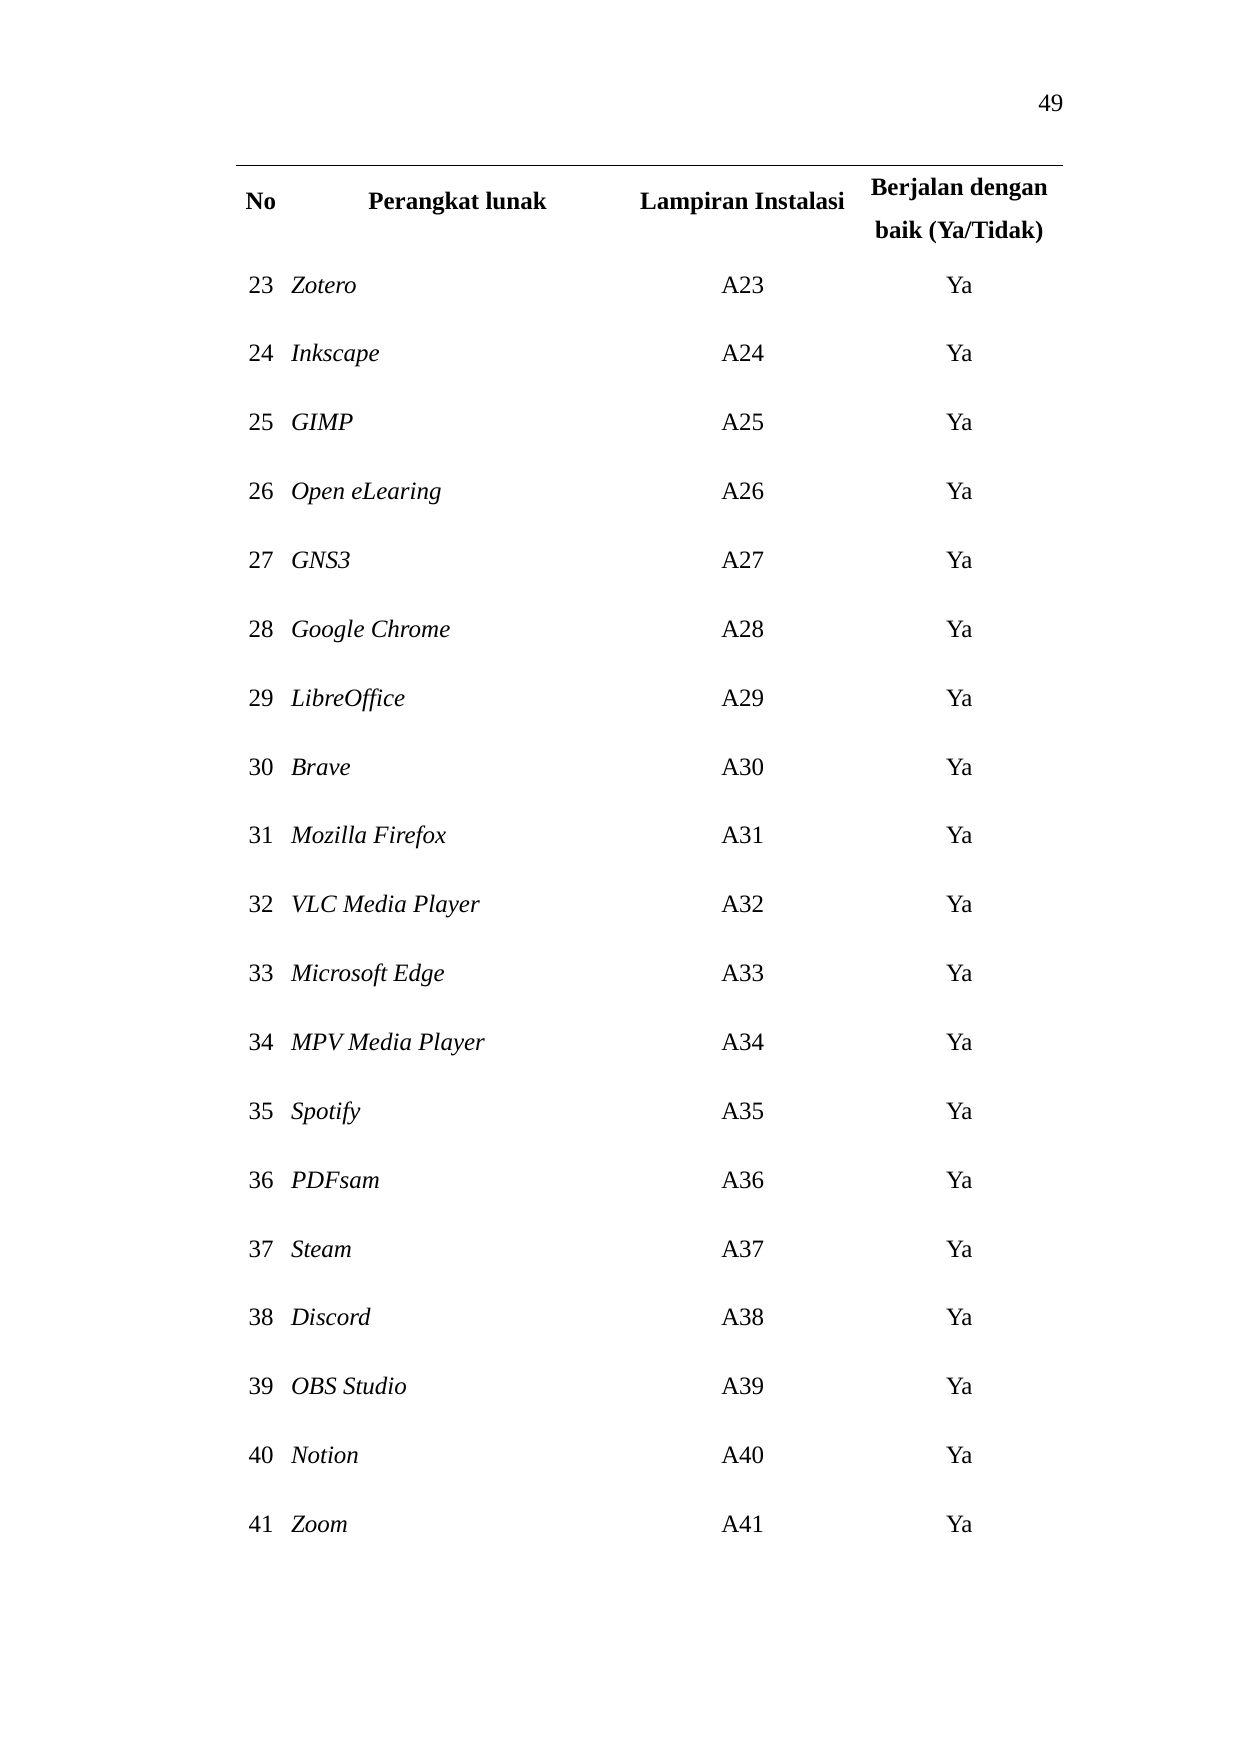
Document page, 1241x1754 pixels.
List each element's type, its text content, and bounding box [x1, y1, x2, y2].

table_cell Ya [855, 1435, 1063, 1503]
table_cell VLC Media Player [285, 884, 629, 952]
table_cell Spotify [285, 1090, 629, 1159]
table_cell 32 [236, 884, 285, 952]
table_cell Notion [285, 1435, 629, 1503]
table_cell Ya [855, 1366, 1063, 1434]
table_cell Open eLearing [285, 471, 629, 539]
table_cell Ya [855, 402, 1063, 471]
table_cell Ya [855, 333, 1063, 402]
table_cell 36 [236, 1159, 285, 1228]
table_cell A23 [630, 264, 855, 333]
table_cell Ya [855, 746, 1063, 815]
table_cell Ya [855, 1297, 1063, 1366]
table_cell 34 [236, 1021, 285, 1090]
table_cell A41 [630, 1503, 855, 1572]
table_cell 35 [236, 1090, 285, 1159]
table_cell A31 [630, 815, 855, 884]
table_header Lampiran Instalasi [630, 166, 855, 264]
table_cell GNS3 [285, 539, 629, 608]
table_cell A38 [630, 1297, 855, 1366]
table_cell A36 [630, 1159, 855, 1228]
table_cell Steam [285, 1228, 629, 1297]
table_cell 26 [236, 471, 285, 539]
table_cell 33 [236, 953, 285, 1021]
table_cell A40 [630, 1435, 855, 1503]
table_cell 39 [236, 1366, 285, 1434]
table_cell 23 [236, 264, 285, 333]
table_cell Ya [855, 884, 1063, 952]
table_cell Microsoft Edge [285, 953, 629, 1021]
table_cell 31 [236, 815, 285, 884]
table_cell Ya [855, 1228, 1063, 1297]
table_cell GIMP [285, 402, 629, 471]
table_cell 38 [236, 1297, 285, 1366]
table_cell MPV Media Player [285, 1021, 629, 1090]
table_cell 41 [236, 1503, 285, 1572]
table_cell Ya [855, 471, 1063, 539]
table_cell OBS Studio [285, 1366, 629, 1434]
table_cell Inkscape [285, 333, 629, 402]
table_cell A35 [630, 1090, 855, 1159]
table_cell 30 [236, 746, 285, 815]
table_cell Ya [855, 1021, 1063, 1090]
table_cell Ya [855, 1090, 1063, 1159]
table_cell Zoom [285, 1503, 629, 1572]
table_cell Brave [285, 746, 629, 815]
table_cell A30 [630, 746, 855, 815]
table_cell LibreOffice [285, 677, 629, 746]
table_cell A33 [630, 953, 855, 1021]
table_cell 29 [236, 677, 285, 746]
table_cell A24 [630, 333, 855, 402]
table_cell 28 [236, 608, 285, 677]
table_header No [236, 166, 285, 264]
table_cell 25 [236, 402, 285, 471]
table_cell Ya [855, 1159, 1063, 1228]
table_cell Zotero [285, 264, 629, 333]
table_cell Ya [855, 1503, 1063, 1572]
table_cell A32 [630, 884, 855, 952]
table_cell Ya [855, 815, 1063, 884]
table_cell A37 [630, 1228, 855, 1297]
table_header Berjalan dengan baik (Ya/Tidak) [855, 166, 1063, 264]
table_cell A25 [630, 402, 855, 471]
table_cell Mozilla Firefox [285, 815, 629, 884]
table_cell A27 [630, 539, 855, 608]
table_cell Ya [855, 677, 1063, 746]
table_cell 40 [236, 1435, 285, 1503]
table_cell A39 [630, 1366, 855, 1434]
table_header Perangkat lunak [285, 166, 629, 264]
table_cell Ya [855, 539, 1063, 608]
table_cell 27 [236, 539, 285, 608]
table_cell A28 [630, 608, 855, 677]
table_cell Ya [855, 608, 1063, 677]
table_cell A26 [630, 471, 855, 539]
table_cell PDFsam [285, 1159, 629, 1228]
table_cell 37 [236, 1228, 285, 1297]
table_cell Google Chrome [285, 608, 629, 677]
table_cell 24 [236, 333, 285, 402]
table_cell A34 [630, 1021, 855, 1090]
table_cell Ya [855, 264, 1063, 333]
table_cell A29 [630, 677, 855, 746]
table_cell Discord [285, 1297, 629, 1366]
table_cell Ya [855, 953, 1063, 1021]
